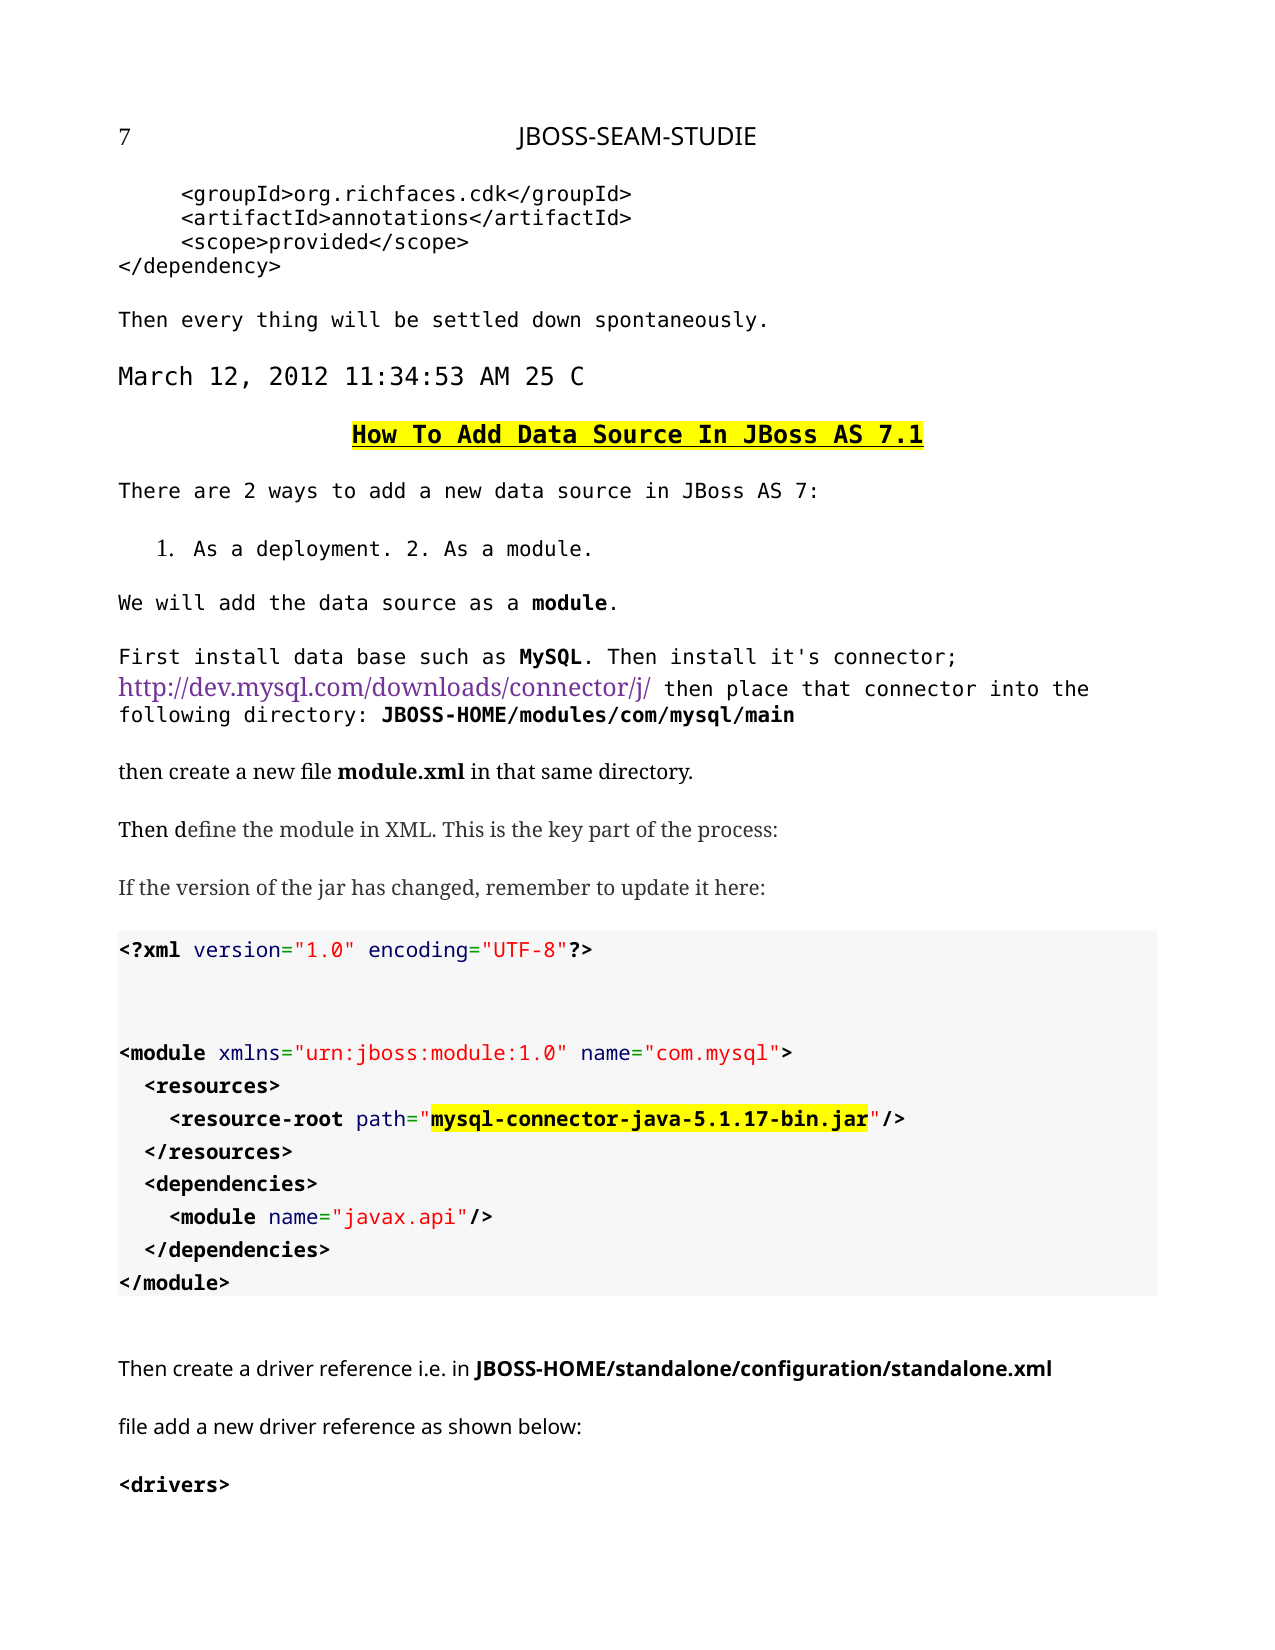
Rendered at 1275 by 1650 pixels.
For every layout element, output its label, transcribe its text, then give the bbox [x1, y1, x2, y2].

text </dependency> [118, 254, 1157, 279]
text file add a new driver reference as shown below: [118, 1412, 1157, 1441]
text <drivers> [118, 1470, 1157, 1499]
text Then every thing will be settled down spontaneously. [118, 308, 1157, 332]
text Then define the module in XML. This is the key part of the process: [118, 815, 1157, 843]
text If the version of the jar has changed, remember to update it here: [118, 873, 1157, 901]
text <module xmlns="urn:jboss:module:1.0" name="com.mysql"> [118, 1034, 1157, 1067]
text <scope>provided</scope> [118, 230, 1157, 254]
text <groupId>org.richfaces.cdk</groupId> [118, 182, 1157, 206]
text There are 2 ways to add a new data source in JBoss AS 7: [118, 479, 1157, 503]
text </resources> [118, 1132, 1157, 1165]
list As a deployment. 2. As a module. [156, 533, 1157, 562]
text March 12, 2012 11:34:54 AM 25 C [118, 362, 1157, 391]
text <artifactId>annotations</artifactId> [118, 206, 1157, 230]
text <resource-root path="mysql-connector-java-5.1.17-bin.jar"/> [118, 1099, 1157, 1132]
text <module name="javax.api"/> [118, 1198, 1157, 1231]
text First install data base such as MySQL. Then install it's connector; http://dev.mysql.com/downloads/connector/j/ then place that connector into the following directory: JBOSS-HOME/modules/com/mysql/main [118, 645, 1157, 728]
text We will add the data source as a module. [118, 591, 1157, 616]
text </dependencies> [118, 1231, 1157, 1264]
text <resources> [118, 1067, 1157, 1099]
text then create a new file module.xml in that same directory. [118, 757, 1157, 786]
text <dependencies> [118, 1165, 1157, 1198]
text </module> [118, 1264, 1157, 1296]
text <?xml version="1.0" encoding="UTF-8"?> [118, 931, 1157, 964]
text Then create a driver reference i.e. in JBOSS-HOME/standalone/configuration/standalone.xml [118, 1354, 1157, 1383]
text How To Add Data Source In JBoss AS 7.1 [118, 421, 1157, 450]
